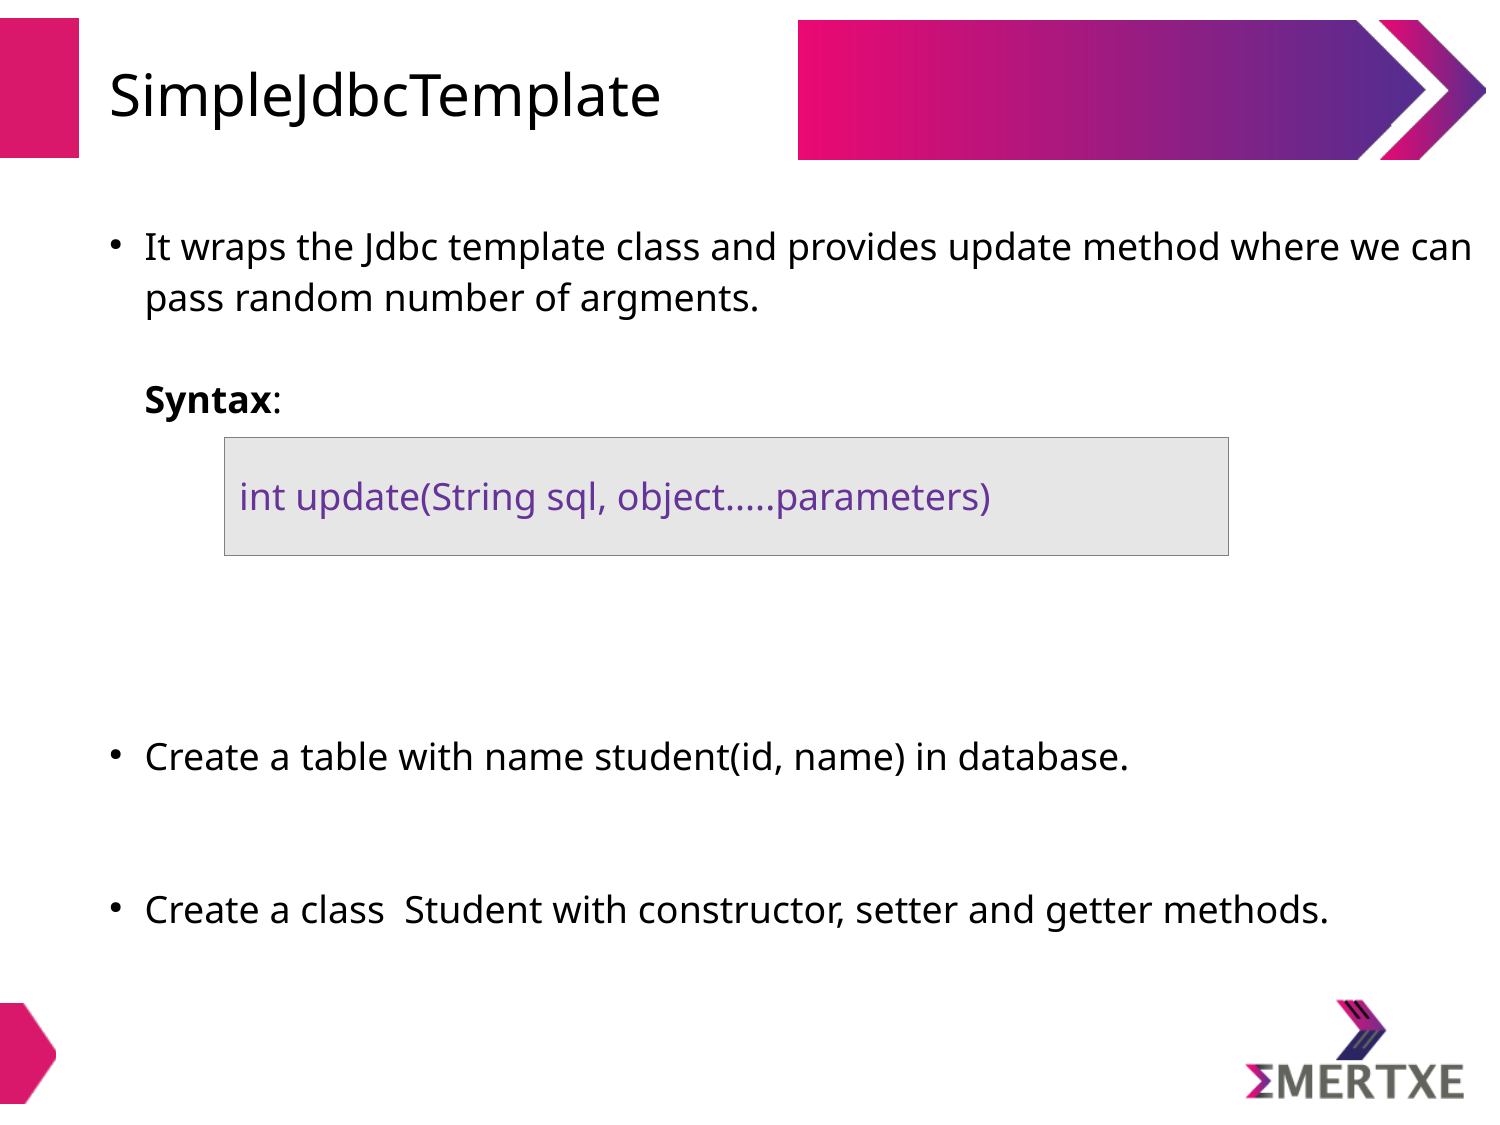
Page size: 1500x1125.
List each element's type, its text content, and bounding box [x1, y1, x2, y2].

text_box It wraps the Jdbc template class and provides update method where we can pass random number of argments. Syntax: Create a table with name student(id, name) in database. Create a class Student with constructor, setter and getter methods. [94, 212, 1500, 1028]
text_box SimpleJdbcTemplate [94, 47, 756, 130]
picture [798, 20, 1486, 160]
text_box int update(String sql, object.....parameters) [224, 437, 1229, 556]
picture [1245, 1028, 1465, 1099]
